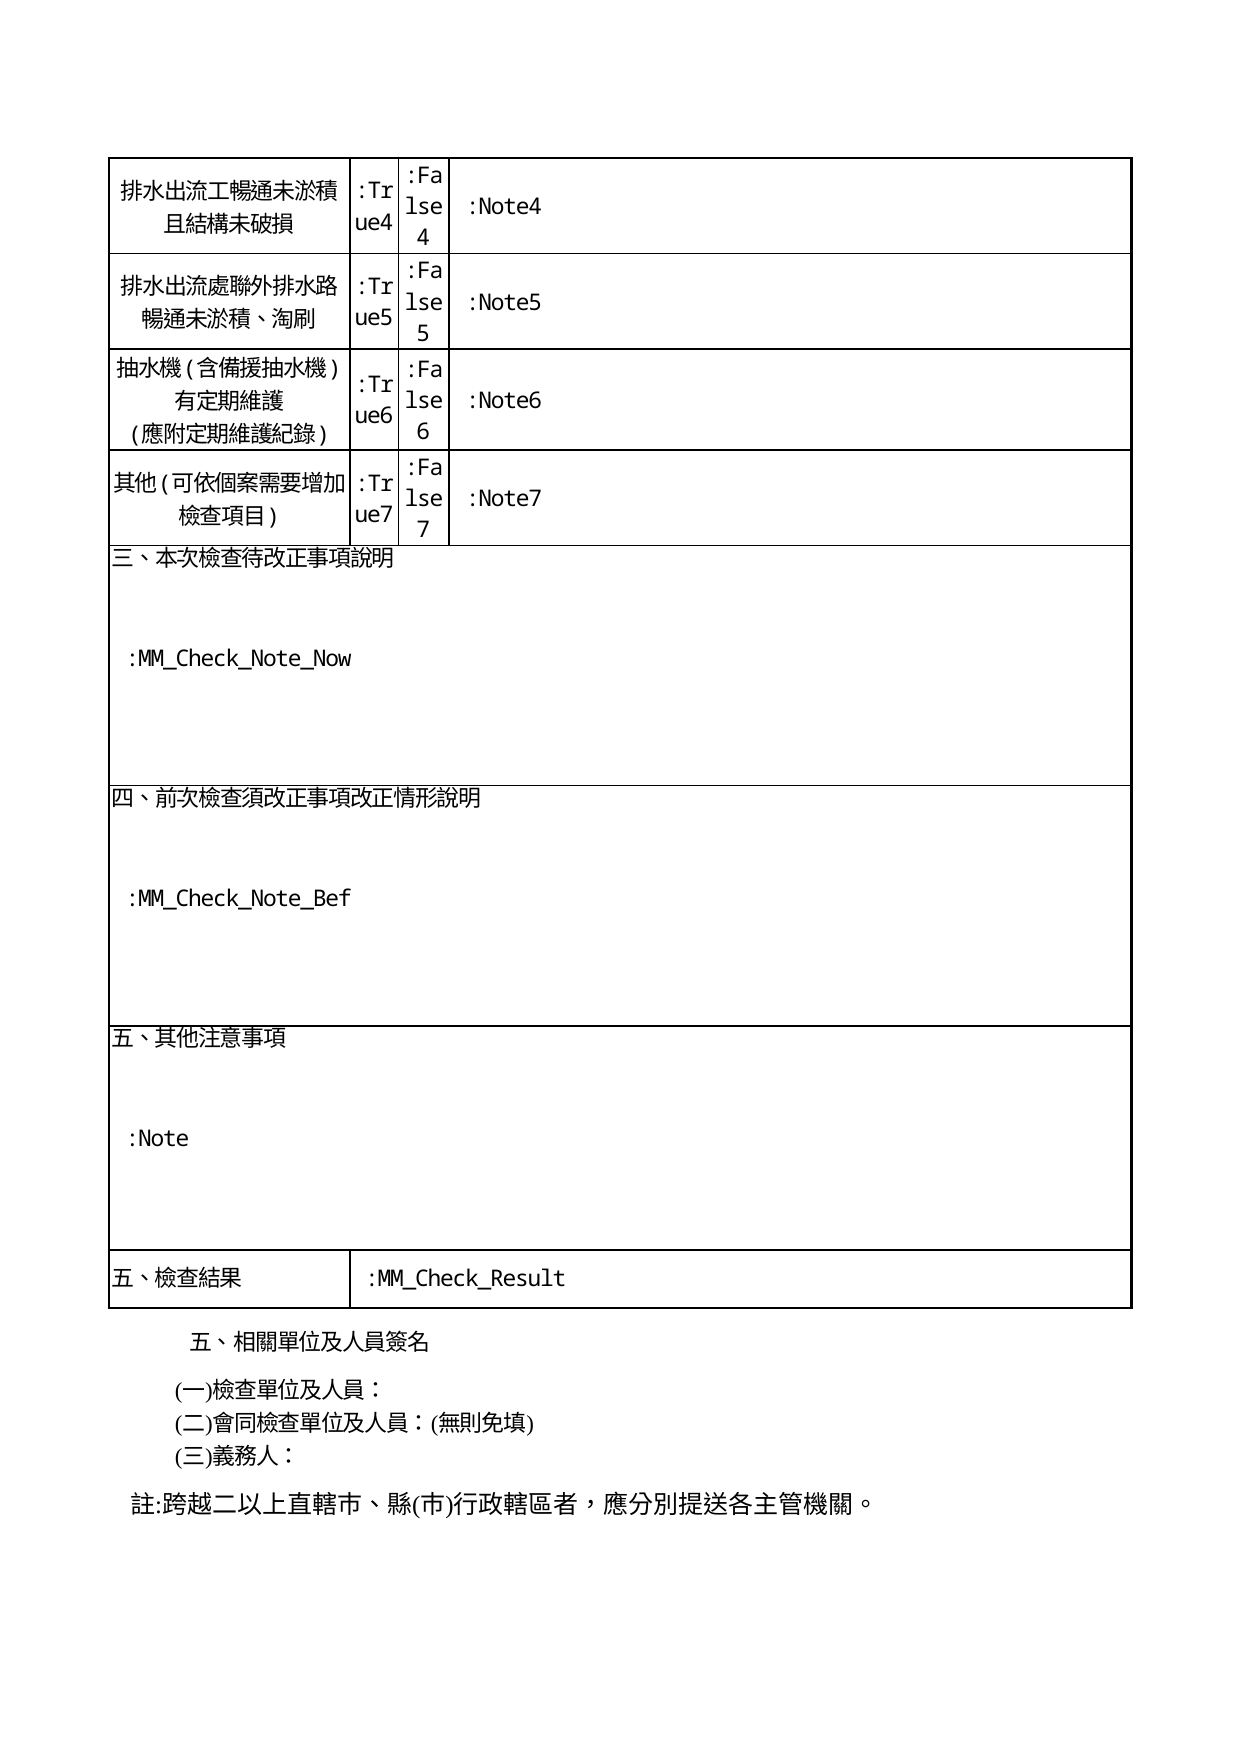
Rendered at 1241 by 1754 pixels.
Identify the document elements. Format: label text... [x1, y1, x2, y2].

table_cell 其他(可依個案需要增加檢查項目) [110, 451, 349, 545]
table_cell 抽水機(含備援抽水機) 有定期維護 (應附定期維護紀錄) [110, 350, 349, 449]
table_cell :Note4 [450, 159, 1130, 253]
table_cell :Note5 [450, 254, 1130, 348]
table_cell 五、其他注意事項 :Note [110, 1027, 1130, 1249]
table_cell :True6 [351, 350, 398, 449]
table_cell 三、本次檢查待改正事項說明 :MM_Check_Note_Now [110, 546, 1130, 785]
list 相關單位及人員簽名 [130, 1309, 1110, 1372]
table_cell :True4 [351, 159, 398, 253]
table_cell :False6 [399, 350, 448, 449]
table_cell :True7 [351, 451, 398, 545]
table_cell :False7 [399, 451, 448, 545]
table_cell 排水出流工暢通未淤積且結構未破損 [110, 159, 349, 253]
table_cell :Note7 [450, 451, 1130, 545]
table_cell :MM_Check_Result [351, 1251, 1130, 1307]
table_cell :False5 [399, 254, 448, 348]
table_cell 排水出流處聯外排水路暢通未淤積、淘刷 [110, 254, 349, 348]
text (三)義務人： [130, 1438, 1110, 1471]
table_cell 四、前次檢查須改正事項改正情形說明 :MM_Check_Note_Bef [110, 786, 1130, 1025]
table_cell :False4 [399, 159, 448, 253]
text (一)檢查單位及人員： [130, 1372, 1110, 1405]
text (二)會同檢查單位及人員：(無則免填) [130, 1405, 1110, 1438]
table_cell :True5 [351, 254, 398, 348]
table_cell :Note6 [450, 350, 1130, 449]
table_cell 五、檢查結果 [110, 1251, 349, 1307]
text 註:跨越二以上直轄巿、縣(巿)行政轄區者，應分別提送各主管機關。 [130, 1471, 1110, 1534]
